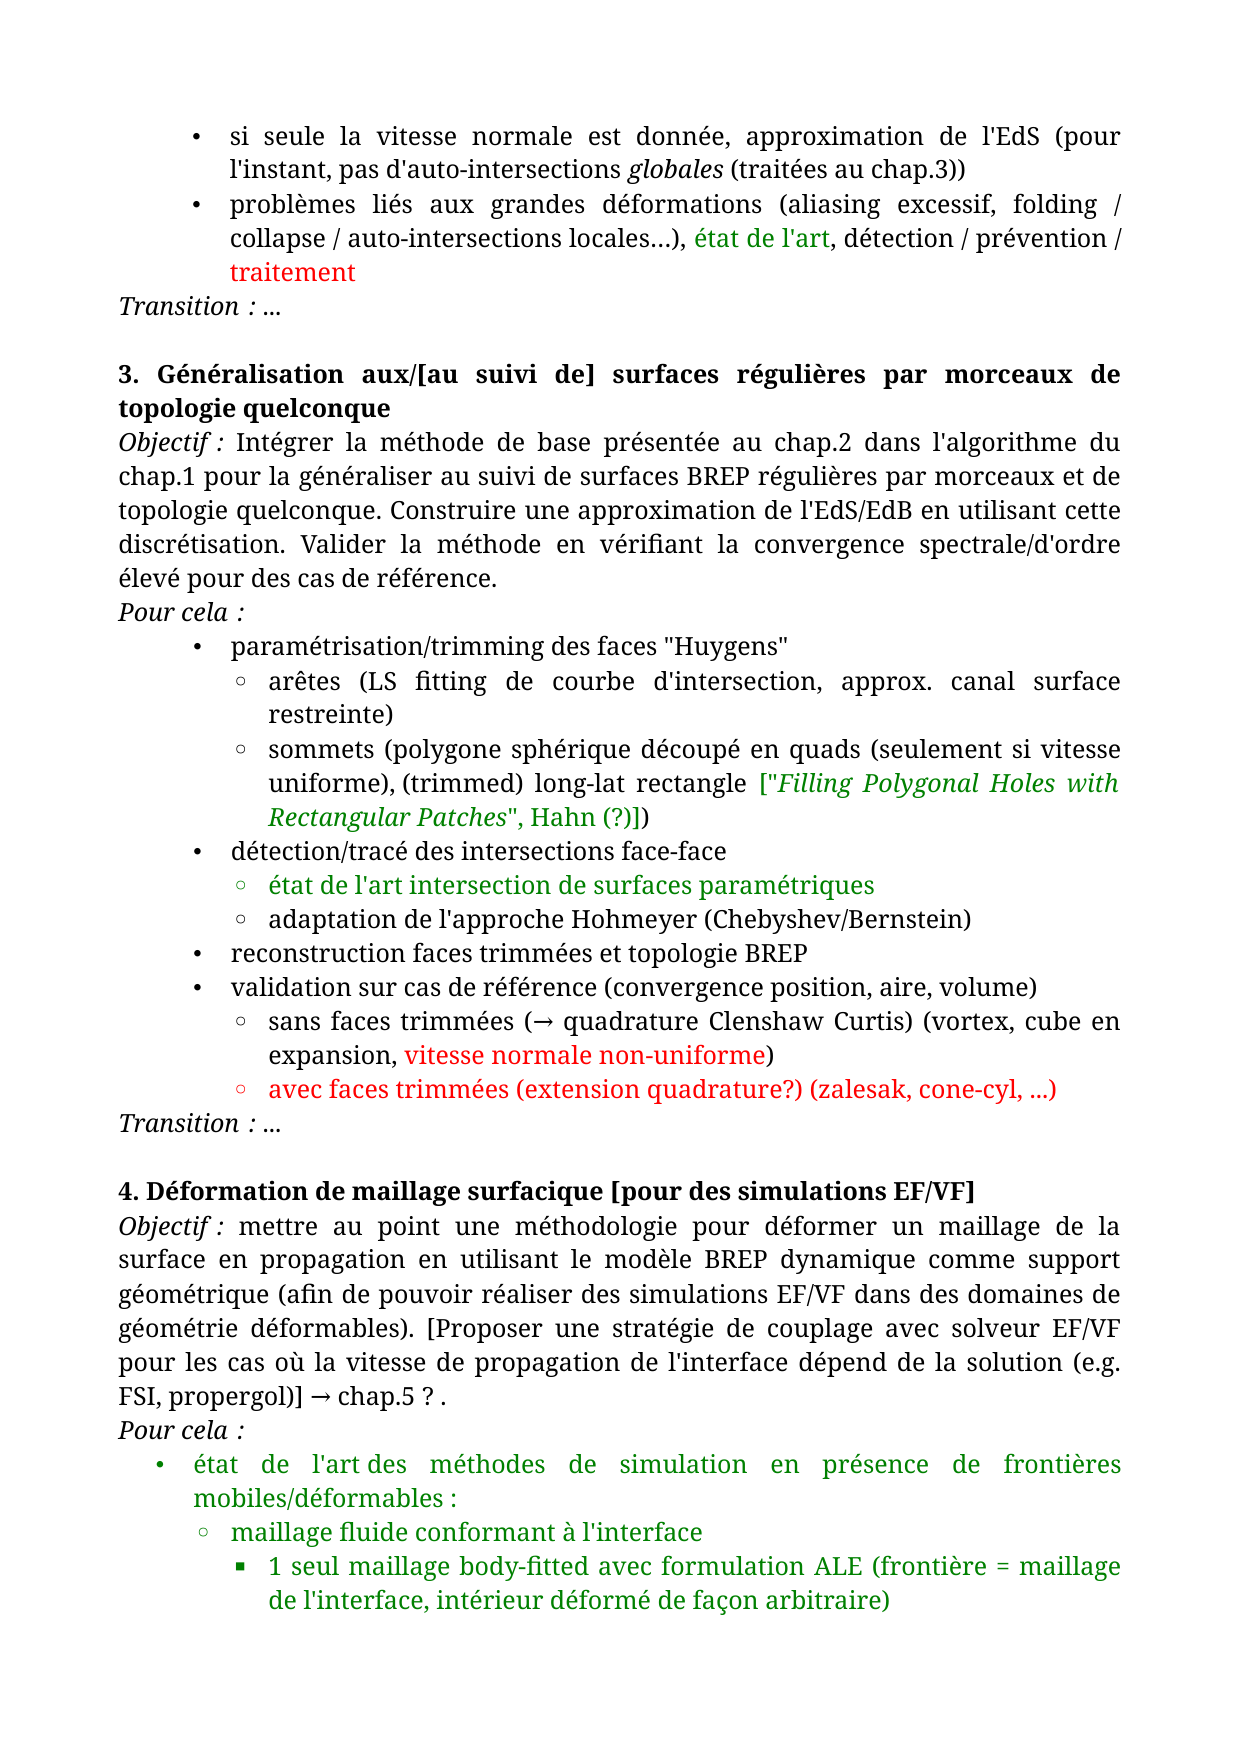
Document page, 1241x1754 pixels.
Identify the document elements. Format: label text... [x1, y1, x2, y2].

text 4. Déformation de maillage surfacique [pour des simulations EF/VF] [118, 1174, 1122, 1208]
text Objectif : Intégrer la méthode de base présentée au chap.2 dans l'algorithme du chap.1 pour la généraliser au suivi de surfaces BREP régulières par morceaux et de topologie quelconque. Construire une approximation de l'EdS/EdB en utilisant cette discrétisation. Valider la méthode en vérifiant la convergence spectrale/d'ordre élevé pour des cas de référence. [118, 425, 1122, 595]
text Pour cela : [118, 595, 1122, 629]
list maillage fluide conformant à l'interface [193, 1515, 1122, 1549]
list si seule la vitesse normale est donnée, approximation de l'EdS (pour l'instant, pas d'auto-intersections globales (traitées au chap.3)) [192, 118, 1122, 186]
list sans faces trimmées (→ quadrature Clenshaw Curtis) (vortex, cube en expansion, vitesse normale non-uniforme) [231, 1004, 1122, 1072]
text Transition : ... [118, 1106, 1122, 1140]
text Pour cela : [118, 1412, 1122, 1447]
list paramétrisation/trimming des faces "Huygens" [193, 629, 1122, 663]
list problèmes liés aux grandes déformations (aliasing excessif, folding / collapse / auto-intersections locales…), état de l'art, détection / prévention / traitement [192, 186, 1122, 288]
text 3. Généralisation aux/[au suivi de] surfaces régulières par morceaux de topologie quelconque [118, 357, 1122, 425]
list détection/tracé des intersections face-face [193, 833, 1122, 867]
list reconstruction faces trimmées et topologie BREP [193, 936, 1122, 970]
list 1 seul maillage body-fitted avec formulation ALE (frontière = maillage de l'interface, intérieur déformé de façon arbitraire) [231, 1549, 1122, 1617]
list validation sur cas de référence (convergence position, aire, volume) [193, 970, 1122, 1004]
list état de l'art des méthodes de simulation en présence de frontières mobiles/déformables : [156, 1447, 1122, 1515]
list avec faces trimmées (extension quadrature?) (zalesak, cone-cyl, ...) [231, 1072, 1122, 1106]
text Objectif : mettre au point une méthodologie pour déformer un maillage de la surface en propagation en utilisant le modèle BREP dynamique comme support géométrique (afin de pouvoir réaliser des simulations EF/VF dans des domaines de géométrie déformables). [Proposer une stratégie de couplage avec solveur EF/VF pour les cas où la vitesse de propagation de l'interface dépend de la solution (e.g. FSI, propergol)] → chap.5 ? . [118, 1208, 1122, 1412]
list adaptation de l'approche Hohmeyer (Chebyshev/Bernstein) [231, 902, 1122, 936]
text Transition : ... [118, 288, 1122, 322]
list sommets (polygone sphérique découpé en quads (seulement si vitesse uniforme), (trimmed) long-lat rectangle ["Filling Polygonal Holes with Rectangular Patches", Hahn (?)]) [231, 731, 1122, 833]
list arêtes (LS fitting de courbe d'intersection, approx. canal surface restreinte) [231, 663, 1122, 731]
list état de l'art intersection de surfaces paramétriques [231, 867, 1122, 902]
